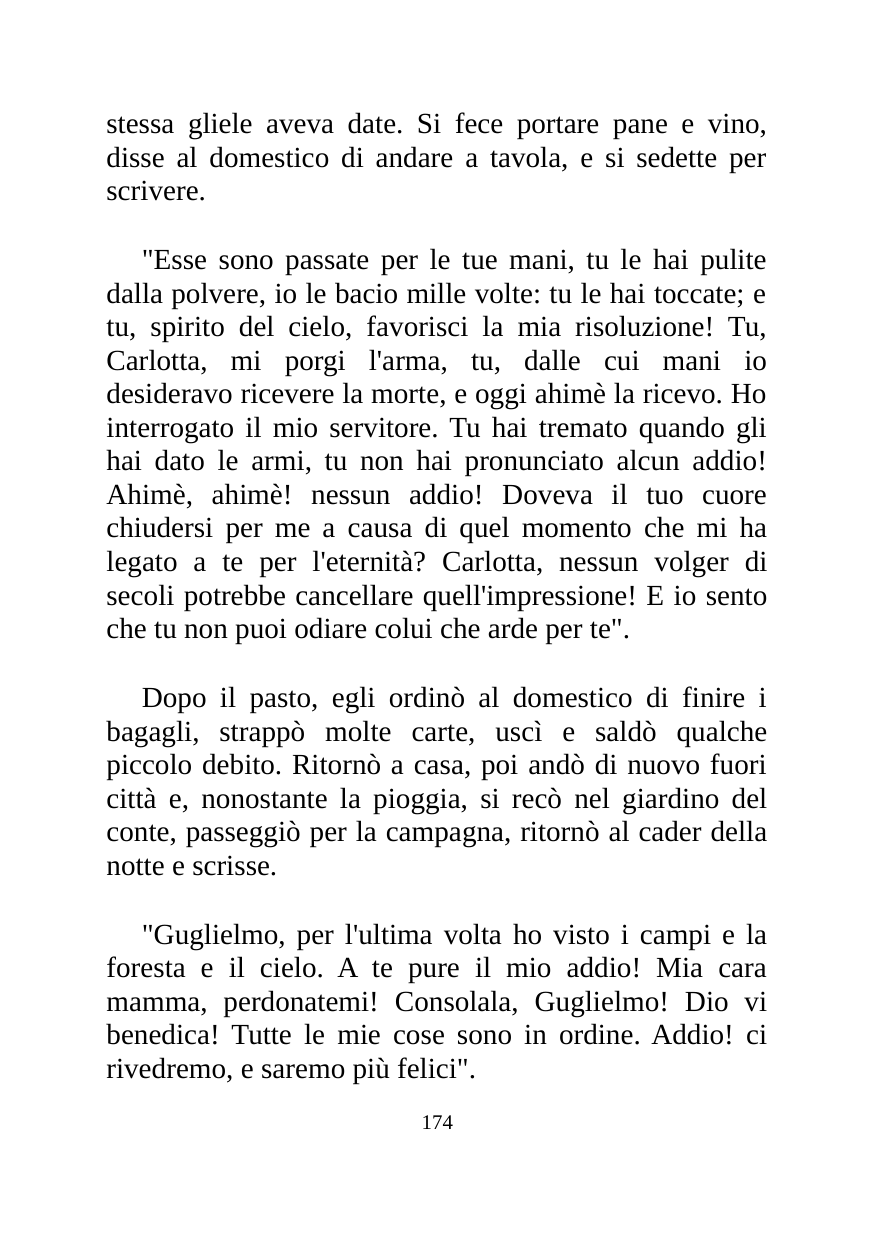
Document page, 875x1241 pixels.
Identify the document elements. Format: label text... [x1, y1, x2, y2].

text "Esse sono passate per le tue mani, tu le hai pulite dalla polvere, io le bacio mille volte: tu le hai toccate; e tu, spirito del cielo, favorisci la mia risoluzione! Tu, Carlotta, mi porgi l'arma, tu, dalle cui mani io desideravo ricevere la morte, e oggi ahimè la ricevo. Ho interrogato il mio servitore. Tu hai tremato quando gli hai dato le armi, tu non hai pronunciato alcun addio! Ahimè, ahimè! nessun addio! Doveva il tuo cuore chiudersi per me a causa di quel momento che mi ha legato a te per l'eternità? Carlotta, nessun volger di secoli potrebbe cancellare quell'impressione! E io sento che tu non puoi odiare colui che arde per te". [106, 242, 768, 645]
text stessa gliele aveva date. Si fece portare pane e vino, disse al domestico di andare a tavola, e si sedette per scrivere. [106, 106, 768, 207]
text Dopo il pasto, egli ordinò al domestico di finire i bagagli, strappò molte carte, uscì e saldò qualche piccolo debito. Ritornò a casa, poi andò di nuovo fuori città e, nonostante la pioggia, si recò nel giardino del conte, passeggiò per la campagna, ritornò al cader della notte e scrisse. [106, 680, 768, 881]
text "Guglielmo, per l'ultima volta ho visto i campi e la foresta e il cielo. A te pure il mio addio! Mia cara mamma, perdonatemi! Consolala, Guglielmo! Dio vi benedica! Tutte le mie cose sono in ordine. Addio! ci rivedremo, e saremo più felici". [106, 917, 768, 1084]
